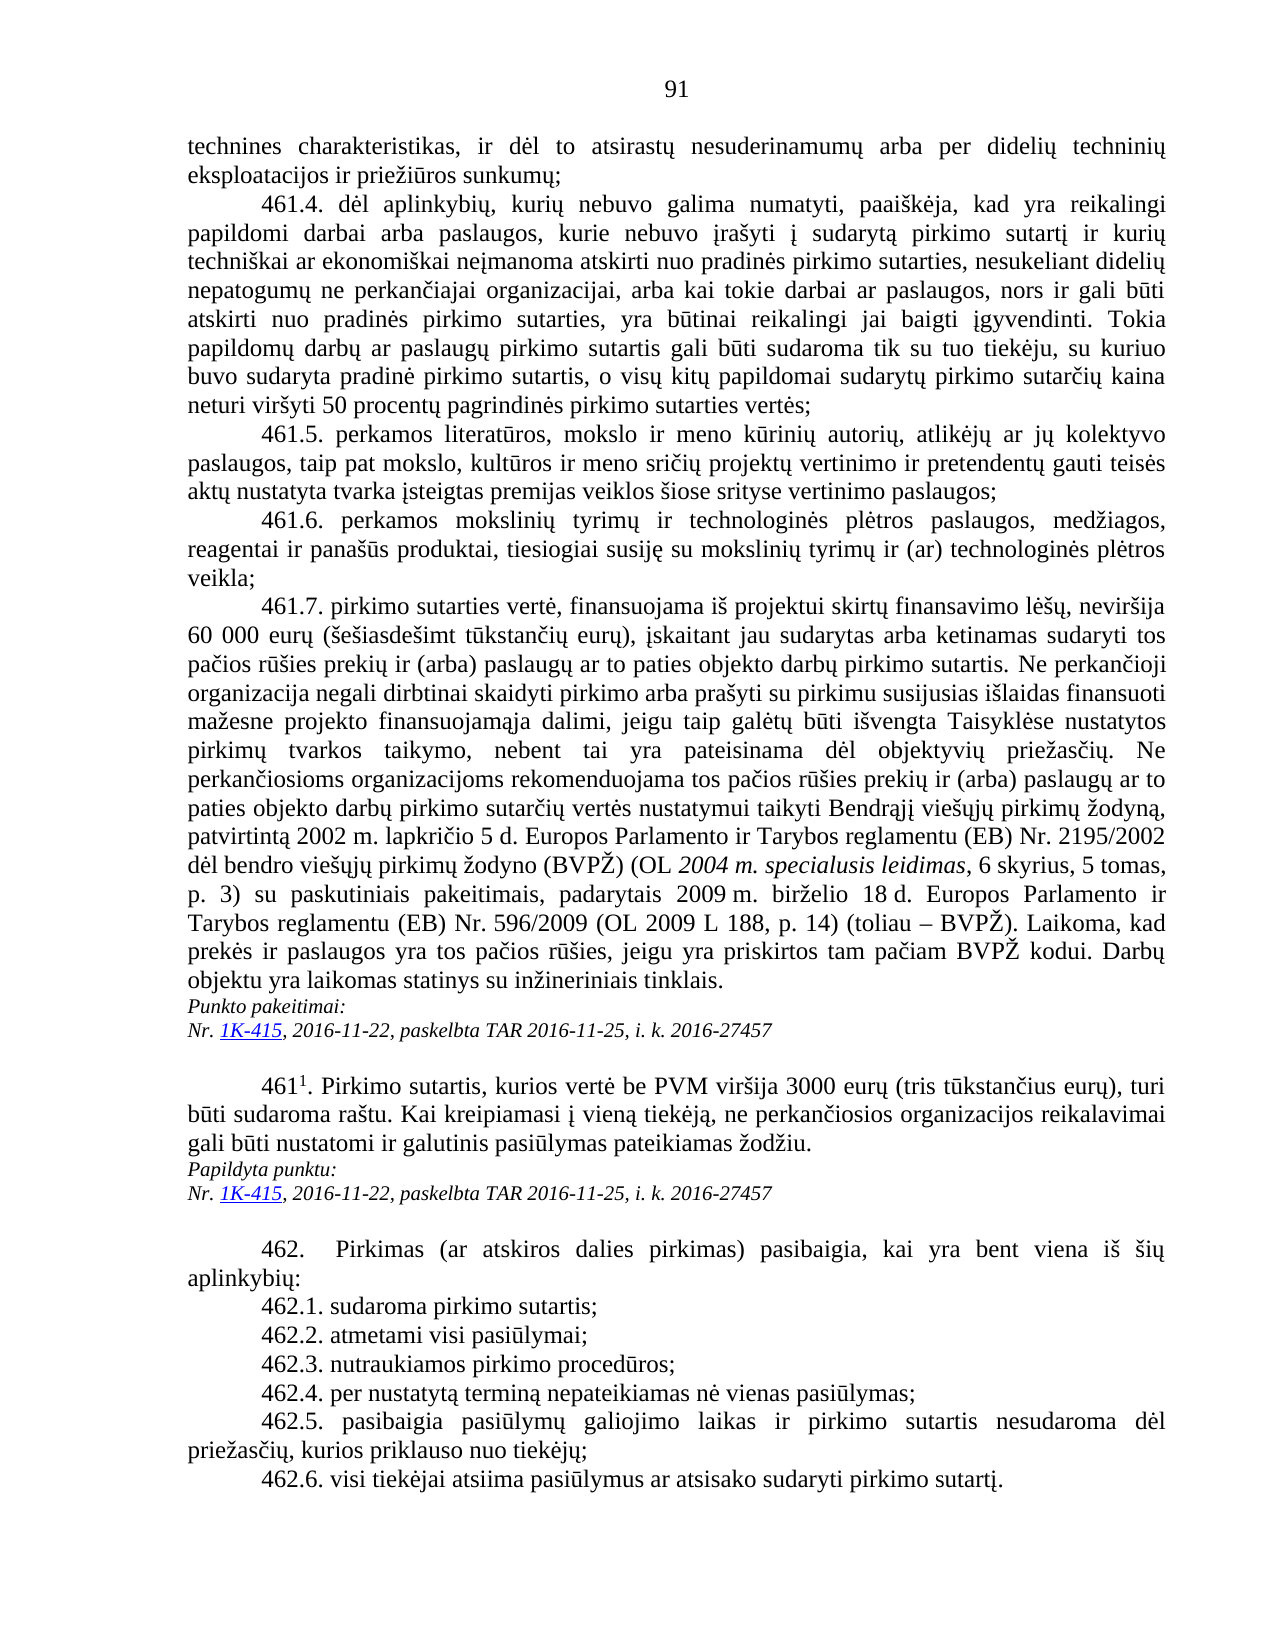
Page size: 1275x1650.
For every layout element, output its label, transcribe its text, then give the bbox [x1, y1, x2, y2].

text 462.2. atmetami visi pasiūlymai; [187, 1320, 1167, 1349]
text 461.7. pirkimo sutarties vertė, finansuojama iš projektui skirtų finansavimo lėšų, neviršija 60 000 eurų (šešiasdešimt tūkstančių eurų), įskaitant jau sudarytas arba ketinamas sudaryti tos pačios rūšies prekių ir (arba) paslaugų ar to paties objekto darbų pirkimo sutartis. Ne perkančioji organizacija negali dirbtinai skaidyti pirkimo arba prašyti su pirkimu susijusias išlaidas finansuoti mažesne projekto finansuojamąja dalimi, jeigu taip galėtų būti išvengta Taisyklėse nustatytos pirkimų tvarkos taikymo, nebent tai yra pateisinama dėl objektyvių priežasčių. Ne perkančiosioms organizacijoms rekomenduojama tos pačios rūšies prekių ir (arba) paslaugų ar to paties objekto darbų pirkimo sutarčių vertės nustatymui taikyti Bendrąjį viešųjų pirkimų žodyną, patvirtintą 2002 m. lapkričio 5 d. Europos Parlamento ir Tarybos reglamentu (EB) Nr. 2195/2002 dėl bendro viešųjų pirkimų žodyno (BVPŽ) (OL 2004 m. specialusis leidimas, 6 skyrius, 5 tomas, p. 3) su paskutiniais pakeitimais, padarytais 2009 m. birželio 18 d. Europos Parlamento ir Tarybos reglamentu (EB) Nr. 596/2009 (OL 2009 L 188, p. 14) (toliau – BVPŽ). Laikoma, kad prekės ir paslaugos yra tos pačios rūšies, jeigu yra priskirtos tam pačiam BVPŽ kodui. Darbų objektu yra laikomas statinys su inžineriniais tinklais. [187, 591, 1167, 994]
text 461.6. perkamos mokslinių tyrimų ir technologinės plėtros paslaugos, medžiagos, reagentai ir panašūs produktai, tiesiogiai susiję su mokslinių tyrimų ir (ar) technologinės plėtros veikla; [187, 505, 1167, 591]
text 462.3. nutraukiamos pirkimo procedūros; [187, 1349, 1167, 1378]
text 461.5. perkamos literatūros, mokslo ir meno kūrinių autorių, atlikėjų ar jų kolektyvo paslaugos, taip pat mokslo, kultūros ir meno sričių projektų vertinimo ir pretendentų gauti teisės aktų nustatyta tvarka įsteigtas premijas veiklos šiose srityse vertinimo paslaugos; [187, 419, 1167, 505]
text 462.6. visi tiekėjai atsiima pasiūlymus ar atsisako sudaryti pirkimo sutartį. [187, 1464, 1167, 1493]
text Punkto pakeitimai: [187, 994, 1167, 1018]
text Papildyta punktu: [187, 1157, 1167, 1181]
text 462.4. per nustatytą terminą nepateikiamas nė vienas pasiūlymas; [187, 1378, 1167, 1406]
text 4611. Pirkimo sutartis, kurios vertė be PVM viršija 3000 eurų (tris tūkstančius eurų), turi būti sudaroma raštu. Kai kreipiamasi į vieną tiekėją, ne perkančiosios organizacijos reikalavimai gali būti nustatomi ir galutinis pasiūlymas pateikiamas žodžiu. [187, 1071, 1167, 1157]
text Nr. 1K-415, 2016-11-22, paskelbta TAR 2016-11-25, i. k. 2016-27457 [187, 1018, 1167, 1042]
text 461.4. dėl aplinkybių, kurių nebuvo galima numatyti, paaiškėja, kad yra reikalingi papildomi darbai arba paslaugos, kurie nebuvo įrašyti į sudarytą pirkimo sutartį ir kurių techniškai ar ekonomiškai neįmanoma atskirti nuo pradinės pirkimo sutarties, nesukeliant didelių nepatogumų ne perkančiajai organizacijai, arba kai tokie darbai ar paslaugos, nors ir gali būti atskirti nuo pradinės pirkimo sutarties, yra būtinai reikalingi jai baigti įgyvendinti. Tokia papildomų darbų ar paslaugų pirkimo sutartis gali būti sudaroma tik su tuo tiekėju, su kuriuo buvo sudaryta pradinė pirkimo sutartis, o visų kitų papildomai sudarytų pirkimo sutarčių kaina neturi viršyti 50 procentų pagrindinės pirkimo sutarties vertės; [187, 189, 1167, 419]
text 462.5. pasibaigia pasiūlymų galiojimo laikas ir pirkimo sutartis nesudaroma dėl priežasčių, kurios priklauso nuo tiekėjų; [187, 1406, 1167, 1464]
text 462. Pirkimas (ar atskiros dalies pirkimas) pasibaigia, kai yra bent viena iš šių aplinkybių: [187, 1234, 1167, 1291]
text technines charakteristikas, ir dėl to atsirastų nesuderinamumų arba per didelių techninių eksploatacijos ir priežiūros sunkumų; [187, 131, 1167, 189]
text Nr. 1K-415, 2016-11-22, paskelbta TAR 2016-11-25, i. k. 2016-27457 [187, 1181, 1167, 1205]
text 462.1. sudaroma pirkimo sutartis; [187, 1291, 1167, 1320]
